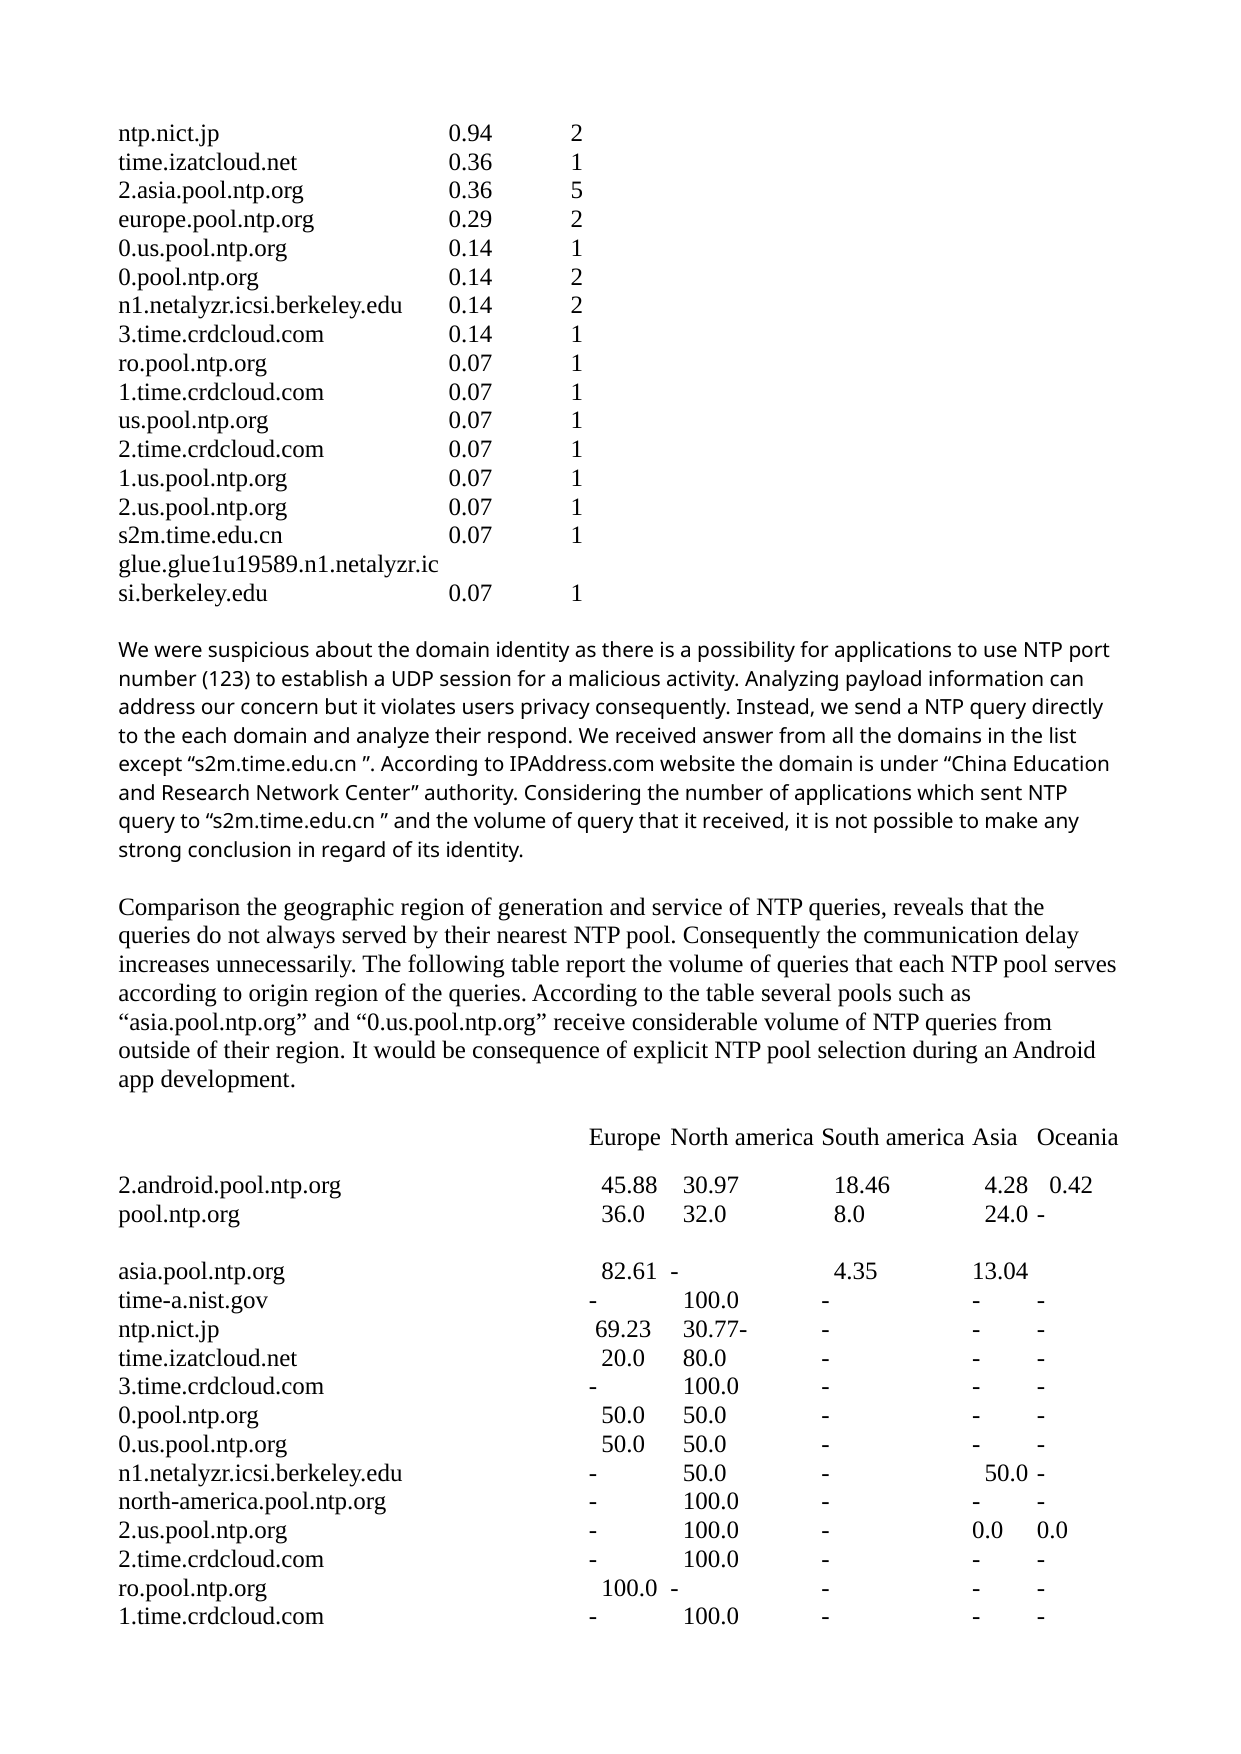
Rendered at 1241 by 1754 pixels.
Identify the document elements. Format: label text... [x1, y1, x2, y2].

table_cell 69.23 [586, 1314, 667, 1343]
table_cell 100.0 [667, 1601, 818, 1630]
table_cell 1.us.pool.ntp.org [115, 463, 445, 492]
table_cell - [1034, 1601, 1126, 1630]
table_cell - [969, 1544, 1033, 1573]
table_cell 4.28 [969, 1151, 1033, 1199]
table_cell 1 [567, 463, 682, 492]
table_cell 2.time.crdcloud.com [115, 1544, 586, 1573]
table_cell 100.0 [667, 1285, 818, 1314]
table_cell 0.36 [445, 176, 567, 204]
table_cell - [818, 1486, 969, 1515]
table_cell 0.07 [445, 377, 567, 406]
table_cell 36.0 [586, 1199, 667, 1228]
table_cell 50.0 [586, 1400, 667, 1429]
table_cell 24.0 [969, 1199, 1033, 1228]
table_cell 100.0 [667, 1486, 818, 1515]
table_cell - [818, 1544, 969, 1573]
table_cell - [1034, 1458, 1126, 1486]
table_cell north-america.pool.ntp.org [115, 1486, 586, 1515]
table_cell asia.pool.ntp.org [115, 1228, 586, 1285]
table_cell 80.0 [667, 1343, 818, 1371]
table_cell 32.0 [667, 1199, 818, 1228]
table_cell 1 [567, 377, 682, 406]
table_cell 1 [567, 233, 682, 262]
table_cell 8.0 [818, 1199, 969, 1228]
table_cell 1 [567, 434, 682, 463]
table_cell - [1034, 1371, 1126, 1400]
table_cell n1.netalyzr.icsi.berkeley.edu [115, 1458, 586, 1486]
table_cell - [586, 1458, 667, 1486]
table_cell 1 [567, 492, 682, 521]
table_cell europe.pool.ntp.org [115, 204, 445, 233]
table_cell - [586, 1515, 667, 1544]
table_cell - [1034, 1314, 1126, 1343]
table_cell - [1034, 1285, 1126, 1314]
table_cell 20.0 [586, 1343, 667, 1371]
table_cell 2 [567, 291, 682, 319]
table_cell glue.glue1u19589.n1.netalyzr.icsi.berkeley.edu [115, 549, 445, 607]
table_cell 0.us.pool.ntp.org [115, 1429, 586, 1458]
table_cell 45.88 [586, 1151, 667, 1199]
table_cell 100.0 [586, 1573, 667, 1601]
table_cell time.izatcloud.net [115, 147, 445, 176]
table_cell 3.time.crdcloud.com [115, 1371, 586, 1400]
table_cell - [818, 1573, 969, 1601]
table_cell 4.35 [818, 1228, 969, 1285]
table_cell ntp.nict.jp [115, 1314, 586, 1343]
table_cell 30.97 [667, 1151, 818, 1199]
table_cell 2 [567, 262, 682, 291]
table_cell 0.14 [445, 319, 567, 348]
table_cell 50.0 [667, 1458, 818, 1486]
table_cell - [969, 1400, 1033, 1429]
table_cell 0.07 [445, 348, 567, 377]
table_cell 1 [567, 348, 682, 377]
table_cell 2.android.pool.ntp.org [115, 1151, 586, 1199]
table_cell 1 [567, 147, 682, 176]
table_cell 1 [567, 521, 682, 549]
table_cell - [1034, 1486, 1126, 1515]
table_cell - [818, 1601, 969, 1630]
table_cell - [1034, 1544, 1126, 1573]
table_cell 0.07 [445, 492, 567, 521]
table_cell - [969, 1371, 1033, 1400]
table_cell 100.0 [667, 1544, 818, 1573]
table_cell 50.0 [969, 1458, 1033, 1486]
table_cell 0.36 [445, 147, 567, 176]
table_cell - [969, 1285, 1033, 1314]
table_cell 5 [567, 176, 682, 204]
table_cell 0.14 [445, 291, 567, 319]
table_cell time.izatcloud.net [115, 1343, 586, 1371]
table_cell 82.61 [586, 1228, 667, 1285]
table_cell 50.0 [586, 1429, 667, 1458]
table_cell 0.07 [445, 434, 567, 463]
table_cell - [667, 1573, 818, 1601]
table_cell 100.0 [667, 1515, 818, 1544]
table_cell 0.14 [445, 233, 567, 262]
text Comparison the geographic region of generation and service of NTP queries, reveals that the queries do not always served by their nearest NTP pool. Consequently the communication delay increases unnecessarily. The following table report the volume of queries that each NTP pool serves according to origin region of the queries. According to the table several pools such as “asia.pool.ntp.org” and “0.us.pool.ntp.org” receive considerable volume of NTP queries from outside of their region. It would be consequence of explicit NTP pool selection during an Android app development. [118, 892, 1122, 1093]
table_cell 50.0 [667, 1429, 818, 1458]
table_header Europe [586, 1122, 667, 1151]
table_cell 2.us.pool.ntp.org [115, 1515, 586, 1544]
table_cell - [1034, 1400, 1126, 1429]
table_cell 1 [567, 319, 682, 348]
table_cell - [969, 1601, 1033, 1630]
table_cell 2.time.crdcloud.com [115, 434, 445, 463]
text We were suspicious about the domain identity as there is a possibility for applications to use NTP port number (123) to establish a UDP session for a malicious activity. Analyzing payload information can address our concern but it violates users privacy consequently. Instead, we send a NTP query directly to the each domain and analyze their respond. We received answer from all the domains in the list except “s2m.time.edu.cn ”. According to IPAddress.com website the domain is under “China Education and Research Network Center” authority. Considering the number of applications which sent NTP query to “s2m.time.edu.cn ” and the volume of query that it received, it is not possible to make any strong conclusion in regard of its identity. [118, 636, 1122, 863]
table_cell ro.pool.ntp.org [115, 1573, 586, 1601]
table_cell 0.07 [445, 549, 567, 607]
table_cell - [818, 1515, 969, 1544]
table_cell 0.us.pool.ntp.org [115, 233, 445, 262]
table_cell 0.94 [445, 118, 567, 147]
table_cell 1 [567, 549, 682, 607]
table_header Oceania [1034, 1122, 1126, 1151]
table_cell s2m.time.edu.cn [115, 521, 445, 549]
table_cell - [1034, 1199, 1126, 1228]
table_cell us.pool.ntp.org [115, 406, 445, 434]
table_cell 0.14 [445, 262, 567, 291]
table_cell 2 [567, 118, 682, 147]
table_cell - [969, 1314, 1033, 1343]
table_cell - [1034, 1343, 1126, 1371]
table_cell 1.time.crdcloud.com [115, 377, 445, 406]
table_cell - [586, 1285, 667, 1314]
table_cell 2.asia.pool.ntp.org [115, 176, 445, 204]
table_cell 0.0 [969, 1515, 1033, 1544]
table_cell - [969, 1486, 1033, 1515]
table_cell [1034, 1228, 1126, 1285]
table_header [115, 1122, 586, 1151]
table_cell 30.77- [667, 1314, 818, 1343]
table_cell - [818, 1343, 969, 1371]
table_cell 18.46 [818, 1151, 969, 1199]
table_cell time-a.nist.gov [115, 1285, 586, 1314]
table_cell - [667, 1228, 818, 1285]
table_cell 2.us.pool.ntp.org [115, 492, 445, 521]
table_cell 13.04 [969, 1228, 1033, 1285]
table_cell 1 [567, 406, 682, 434]
table_cell 0.29 [445, 204, 567, 233]
table_cell - [586, 1601, 667, 1630]
table_cell - [969, 1429, 1033, 1458]
table_cell - [1034, 1573, 1126, 1601]
table_cell - [818, 1458, 969, 1486]
table_cell 0.pool.ntp.org [115, 1400, 586, 1429]
table_cell ntp.nict.jp [115, 118, 445, 147]
table_cell 100.0 [667, 1371, 818, 1400]
table_cell pool.ntp.org [115, 1199, 586, 1228]
table_cell 2 [567, 204, 682, 233]
table_cell - [1034, 1429, 1126, 1458]
table_cell - [586, 1486, 667, 1515]
table_cell - [818, 1400, 969, 1429]
table_header South america [818, 1122, 969, 1151]
table_cell 0.0 [1034, 1515, 1126, 1544]
table_cell - [969, 1573, 1033, 1601]
table_cell - [586, 1371, 667, 1400]
table_cell ro.pool.ntp.org [115, 348, 445, 377]
table_cell 3.time.crdcloud.com [115, 319, 445, 348]
table_cell 0.07 [445, 463, 567, 492]
table_cell 0.42 [1034, 1151, 1126, 1199]
table_cell 0.07 [445, 406, 567, 434]
table_cell - [969, 1343, 1033, 1371]
table_cell 0.pool.ntp.org [115, 262, 445, 291]
table_cell 50.0 [667, 1400, 818, 1429]
table_cell - [818, 1371, 969, 1400]
table_cell 0.07 [445, 521, 567, 549]
table_cell - [818, 1314, 969, 1343]
table_header Asia [969, 1122, 1033, 1151]
table_cell 1.time.crdcloud.com [115, 1601, 586, 1630]
table_cell - [818, 1285, 969, 1314]
table_header North america [667, 1122, 818, 1151]
table_cell n1.netalyzr.icsi.berkeley.edu [115, 291, 445, 319]
table_cell - [586, 1544, 667, 1573]
table_cell - [818, 1429, 969, 1458]
